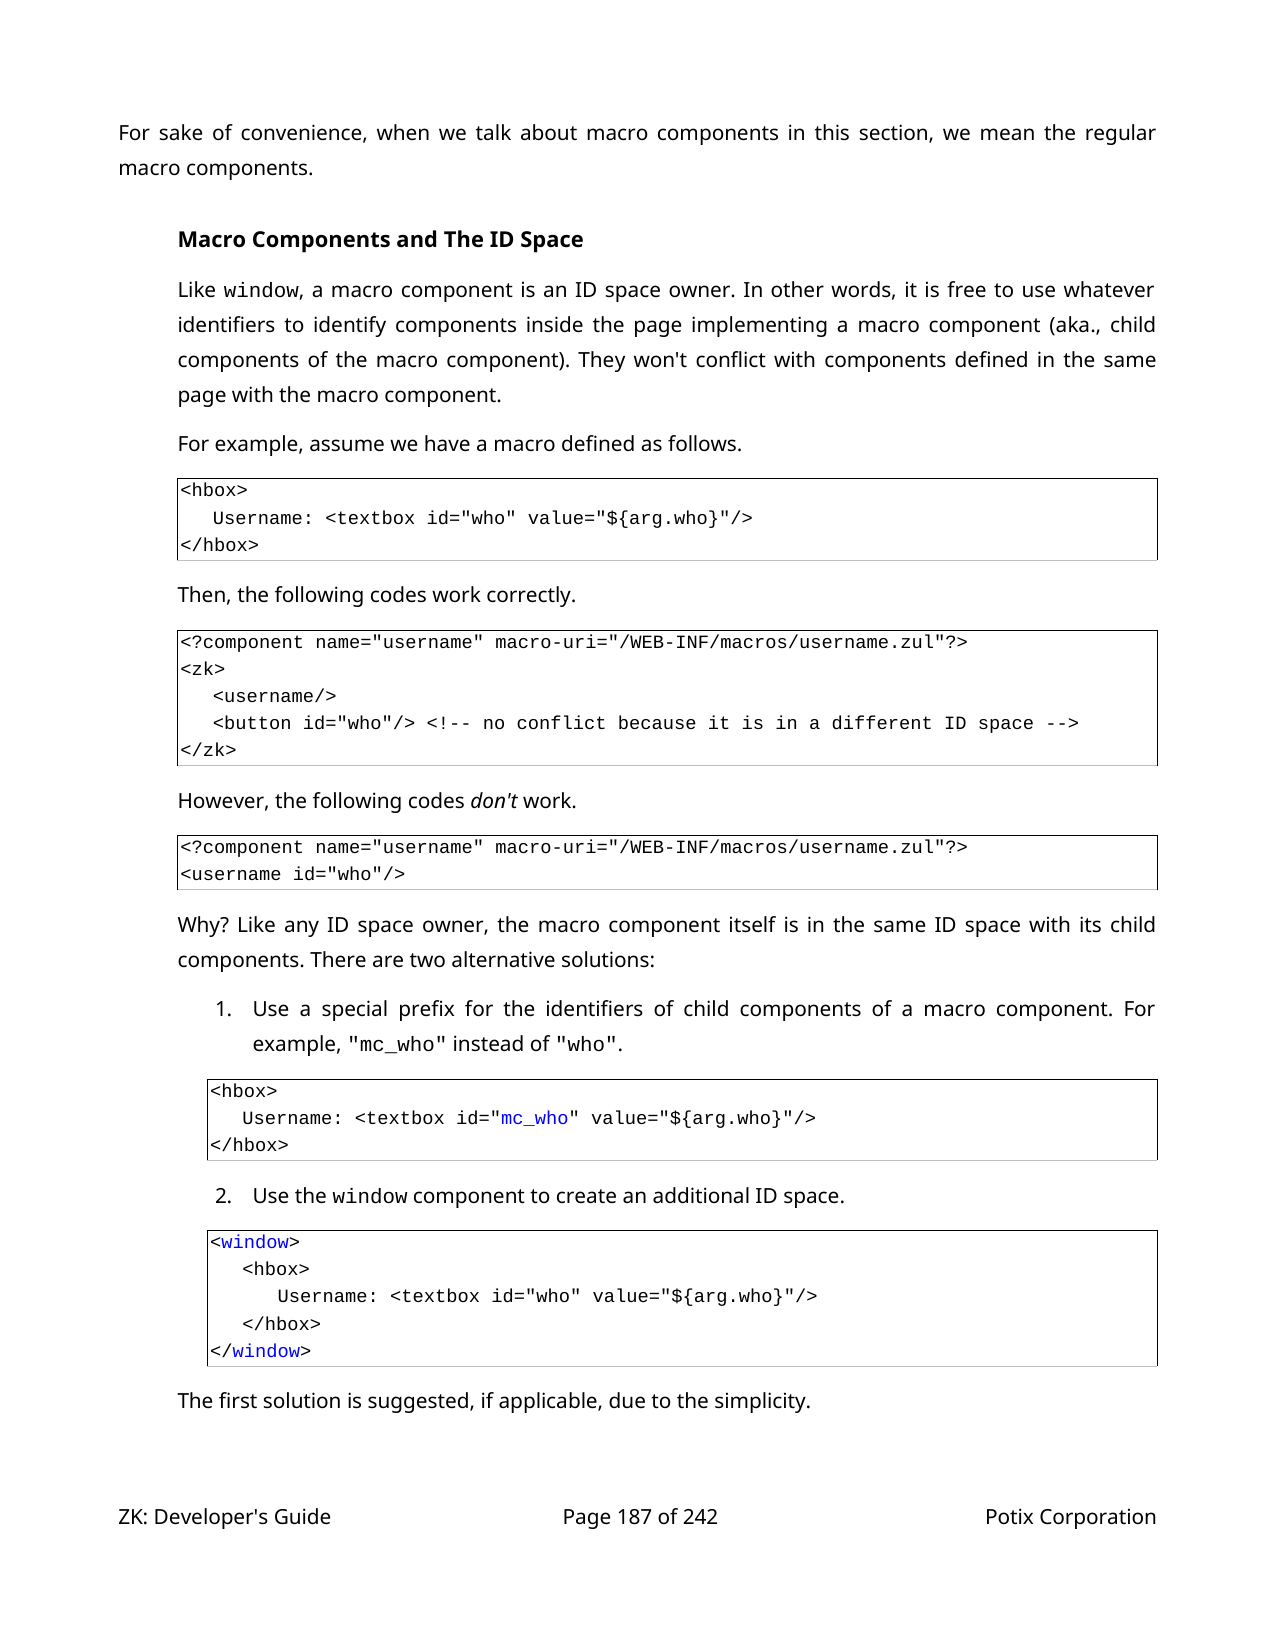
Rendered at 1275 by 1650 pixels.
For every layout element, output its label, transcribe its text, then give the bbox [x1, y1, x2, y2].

subtitle Macro Components and The ID Space [177, 224, 1157, 254]
text <hbox> [178, 479, 1157, 503]
text <zk> [178, 657, 1157, 681]
text <username/> [178, 684, 1157, 708]
text </zk> [178, 738, 1157, 765]
text </hbox> [208, 1133, 1157, 1160]
text Username: <textbox id="mc_who" value="${arg.who}"/> [208, 1106, 1157, 1130]
text For sake of convenience, when we talk about macro components in this section, we mean the regular macro components. [118, 118, 1157, 182]
text <username id="who"/> [178, 862, 1157, 889]
text Why? Like any ID space owner, the macro component itself is in the same ID space with its child components. There are two alternative solutions: [177, 910, 1157, 973]
text <?component name="username" macro-uri="/WEB-INF/macros/username.zul"?> [178, 631, 1157, 654]
text <hbox> [208, 1080, 1157, 1103]
text However, the following codes don't work. [177, 786, 1157, 814]
list Use the window component to create an additional ID space. [215, 1181, 1157, 1209]
text <?component name="username" macro-uri="/WEB-INF/macros/username.zul"?> [178, 836, 1157, 859]
text Like window, a macro component is an ID space owner. In other words, it is free to use whatever identifiers to identify components inside the page implementing a macro component (aka., child components of the macro component). They won't conflict with components defined in the same page with the macro component. [177, 275, 1157, 409]
text <hbox> [208, 1257, 1157, 1281]
text The first solution is suggested, if applicable, due to the simplicity. [177, 1387, 1157, 1415]
list Use a special prefix for the identifiers of child components of a macro component. For example, "mc_who" instead of "who". [215, 994, 1157, 1058]
text Username: <textbox id="who" value="${arg.who}"/> [208, 1284, 1157, 1309]
text <window> [208, 1231, 1157, 1254]
text </window> [208, 1339, 1157, 1366]
text Username: <textbox id="who" value="${arg.who}"/> [178, 506, 1157, 530]
text </hbox> [208, 1312, 1157, 1336]
text Then, the following codes work correctly. [177, 581, 1157, 609]
text For example, assume we have a macro defined as follows. [177, 429, 1157, 458]
text <button id="who"/> <!-- no conflict because it is in a different ID space --> [178, 711, 1157, 735]
text </hbox> [178, 533, 1157, 560]
